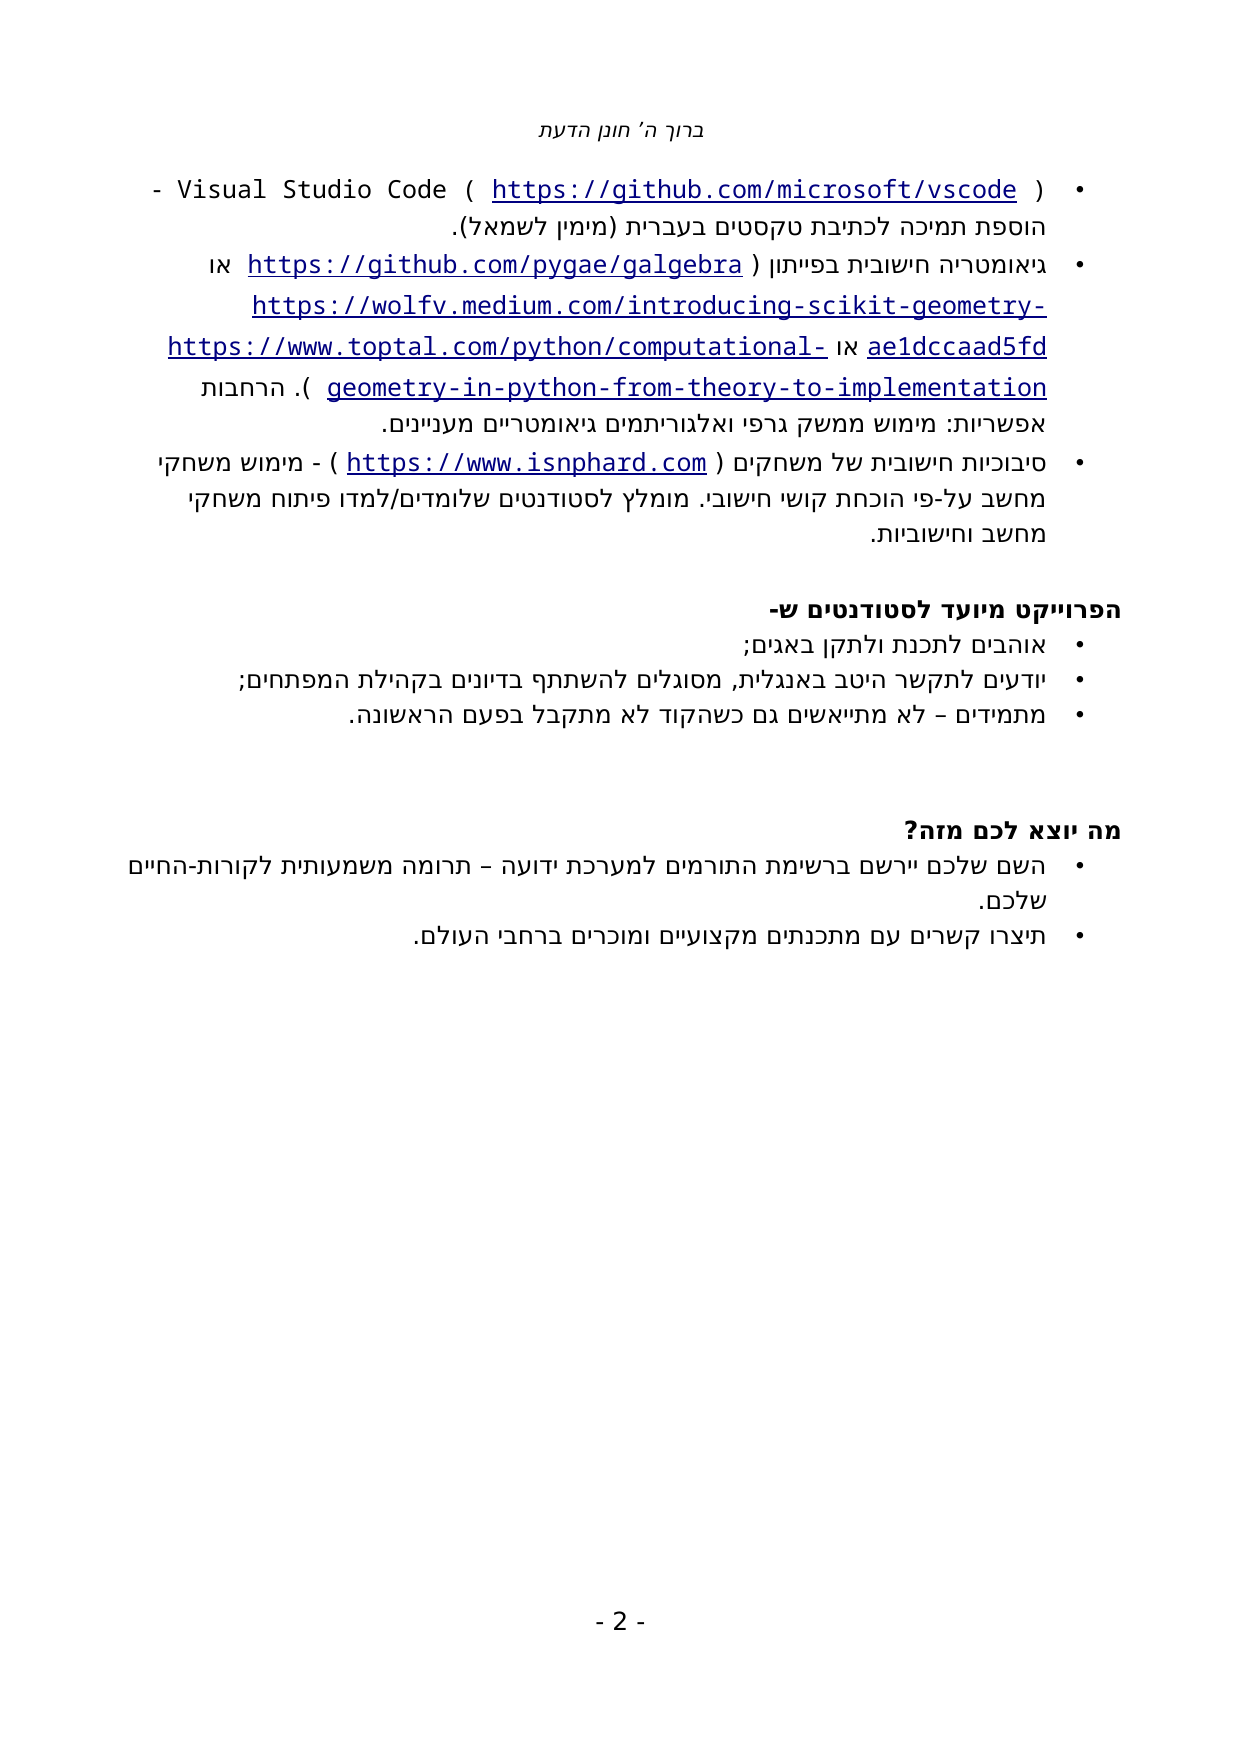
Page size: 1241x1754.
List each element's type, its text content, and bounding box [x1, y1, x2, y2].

list השם שלכם יירשם ברשימת התורמים למערכת ידועה – תרומה משמעותית לקורות-החיים שלכם. [118, 852, 1084, 916]
list תיצרו קשרים עם מתכנתים מקצועיים ומוכרים ברחבי העולם. [118, 922, 1084, 951]
text מה יוצא לכם מזה? [118, 817, 1122, 846]
list גיאומטריה חישובית בפייתון ( https://github.com/pygae/galgebra או https://wolfv.medium.com/introducing-scikit-geometry-ae1dccaad5fd או https://www.toptal.com/python/computational-geometry-in-python-from-theory-to-implementation ). הרחבות אפשריות: מימוש ממשק גרפי ואלגוריתמים גיאומטריים מעניינים. [118, 247, 1084, 438]
list אוהבים לתכנת ולתקן באגים; [118, 630, 1084, 659]
list סיבוכיות חישובית של משחקים ( https://www.isnphard.com ) - מימוש משחקי מחשב על-פי הוכחת קושי חישובי. מומלץ לסטודנטים שלומדים/למדו פיתוח משחקי מחשב וחישוביות. [118, 444, 1084, 548]
list יודעים לתקשר היטב באנגלית, מסוגלים להשתתף בדיונים בקהילת המפתחים; [118, 665, 1084, 694]
list Visual Studio Code ( https://github.com/microsoft/vscode ) - הוספת תמיכה לכתיבת טקסטים בעברית (מימין לשמאל). [118, 172, 1084, 241]
list מתמידים – לא מתייאשים גם כשהקוד לא מתקבל בפעם הראשונה. [118, 700, 1084, 729]
text הפרוייקט מיועד לסטודנטים ש- [118, 595, 1122, 624]
